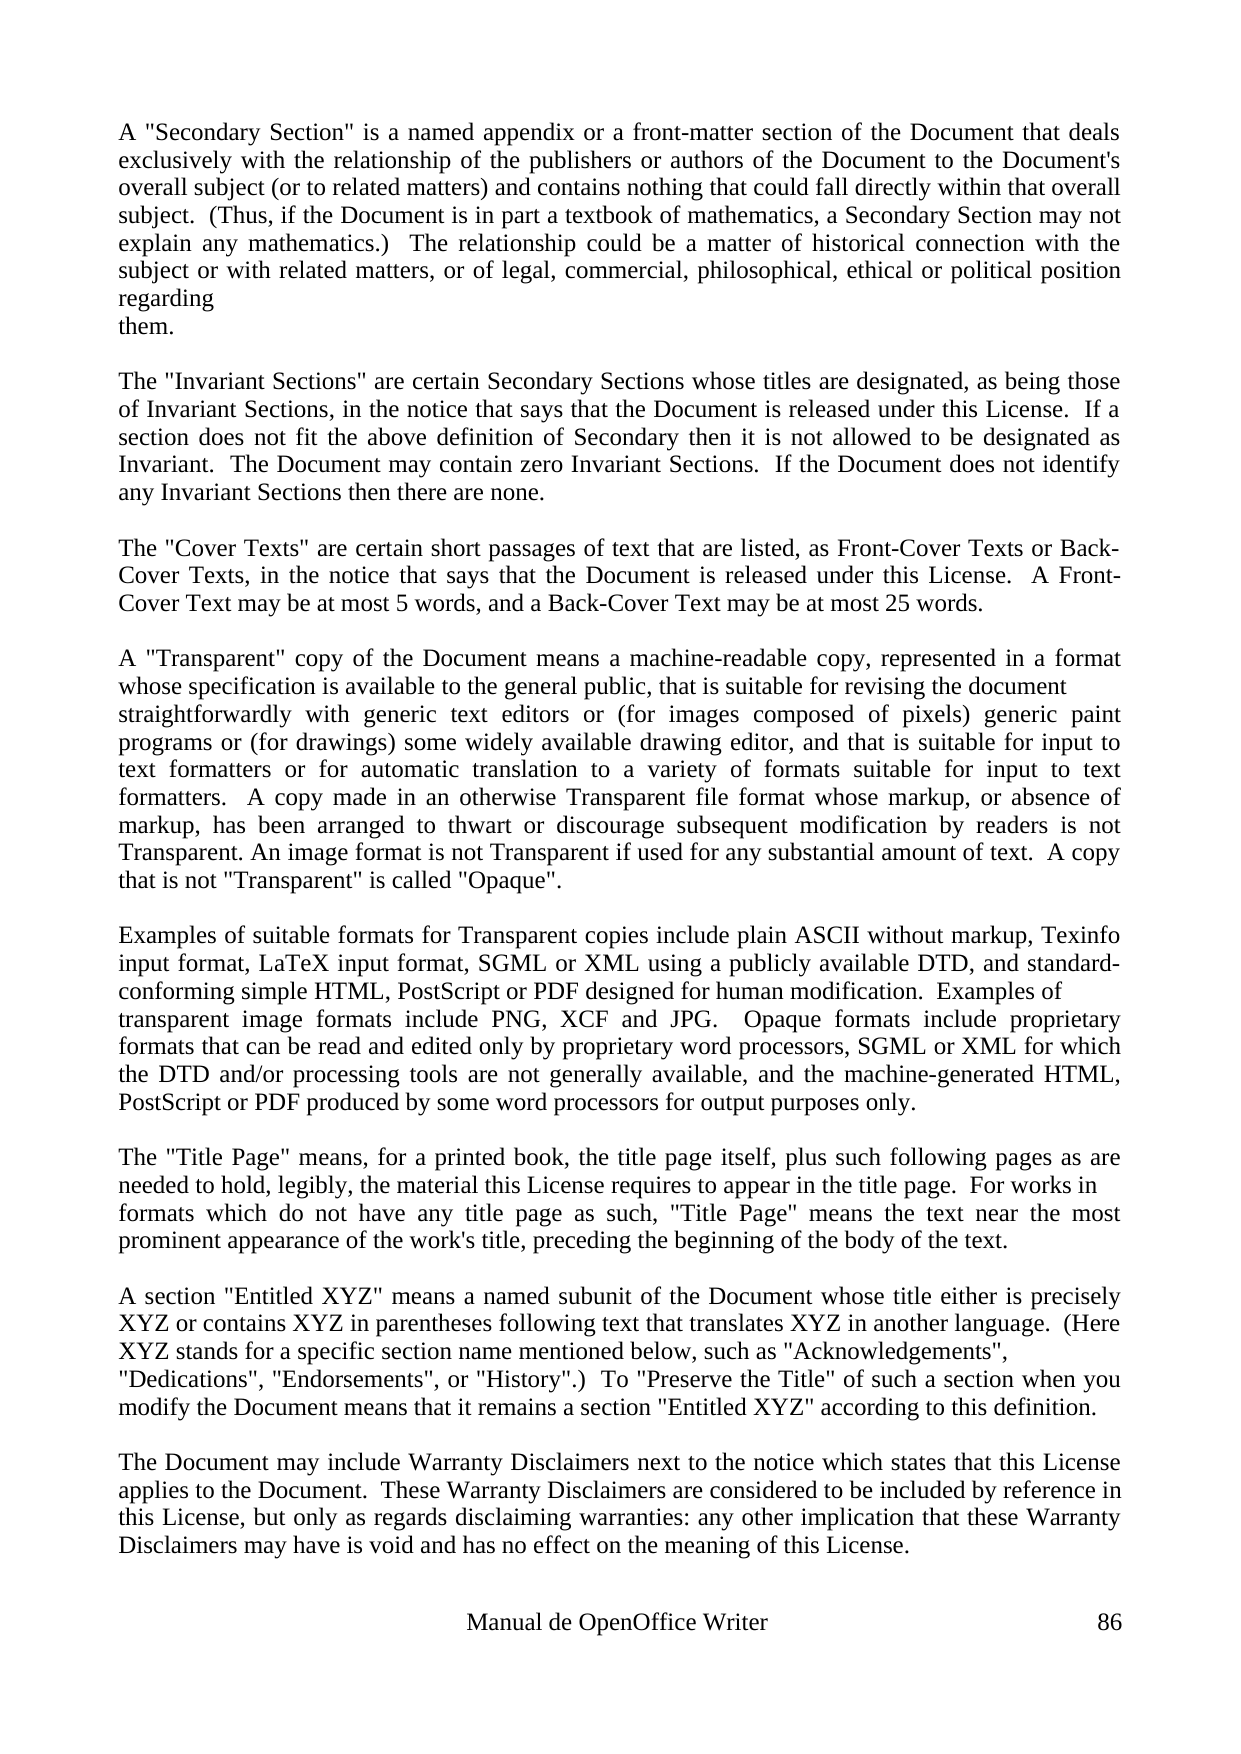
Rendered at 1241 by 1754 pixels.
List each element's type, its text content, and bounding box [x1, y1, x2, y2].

text them. [118, 312, 1122, 340]
text formats which do not have any title page as such, "Title Page" means the text near the most prominent appearance of the work's title, preceding the beginning of the body of the text. [118, 1199, 1122, 1254]
text straightforwardly with generic text editors or (for images composed of pixels) generic paint programs or (for drawings) some widely available drawing editor, and that is suitable for input to text formatters or for automatic translation to a variety of formats suitable for input to text formatters. A copy made in an otherwise Transparent file format whose markup, or absence of markup, has been arranged to thwart or discourage subsequent modification by readers is not Transparent. An image format is not Transparent if used for any substantial amount of text. A copy that is not "Transparent" is called "Opaque". [118, 700, 1122, 894]
text The "Invariant Sections" are certain Secondary Sections whose titles are designated, as being those of Invariant Sections, in the notice that says that the Document is released under this License. If a section does not fit the above definition of Secondary then it is not allowed to be designated as Invariant. The Document may contain zero Invariant Sections. If the Document does not identify any Invariant Sections then there are none. [118, 367, 1122, 506]
text "Dedications", "Endorsements", or "History".) To "Preserve the Title" of such a section when you modify the Document means that it remains a section "Entitled XYZ" according to this definition. [118, 1365, 1122, 1420]
text transparent image formats include PNG, XCF and JPG. Opaque formats include proprietary formats that can be read and edited only by proprietary word processors, SGML or XML for which the DTD and/or processing tools are not generally available, and the machine-generated HTML, PostScript or PDF produced by some word processors for output purposes only. [118, 1005, 1122, 1116]
text The Document may include Warranty Disclaimers next to the notice which states that this License applies to the Document. These Warranty Disclaimers are considered to be included by reference in this License, but only as regards disclaiming warranties: any other implication that these Warranty Disclaimers may have is void and has no effect on the meaning of this License. [118, 1448, 1122, 1559]
text The "Cover Texts" are certain short passages of text that are listed, as Front-Cover Texts or Back-Cover Texts, in the notice that says that the Document is released under this License. A Front-Cover Text may be at most 5 words, and a Back-Cover Text may be at most 25 words. [118, 534, 1122, 617]
text A "Transparent" copy of the Document means a machine-readable copy, represented in a format whose specification is available to the general public, that is suitable for revising the document [118, 644, 1122, 700]
text A section "Entitled XYZ" means a named subunit of the Document whose title either is precisely XYZ or contains XYZ in parentheses following text that translates XYZ in another language. (Here XYZ stands for a specific section name mentioned below, such as "Acknowledgements", [118, 1282, 1122, 1365]
text A "Secondary Section" is a named appendix or a front-matter section of the Document that deals exclusively with the relationship of the publishers or authors of the Document to the Document's overall subject (or to related matters) and contains nothing that could fall directly within that overall subject. (Thus, if the Document is in part a textbook of mathematics, a Secondary Section may not explain any mathematics.) The relationship could be a matter of historical connection with the subject or with related matters, or of legal, commercial, philosophical, ethical or political position regarding [118, 118, 1122, 312]
text The "Title Page" means, for a printed book, the title page itself, plus such following pages as are needed to hold, legibly, the material this License requires to appear in the title page. For works in [118, 1143, 1122, 1199]
text Examples of suitable formats for Transparent copies include plain ASCII without markup, Texinfo input format, LaTeX input format, SGML or XML using a publicly available DTD, and standard-conforming simple HTML, PostScript or PDF designed for human modification. Examples of [118, 922, 1122, 1005]
